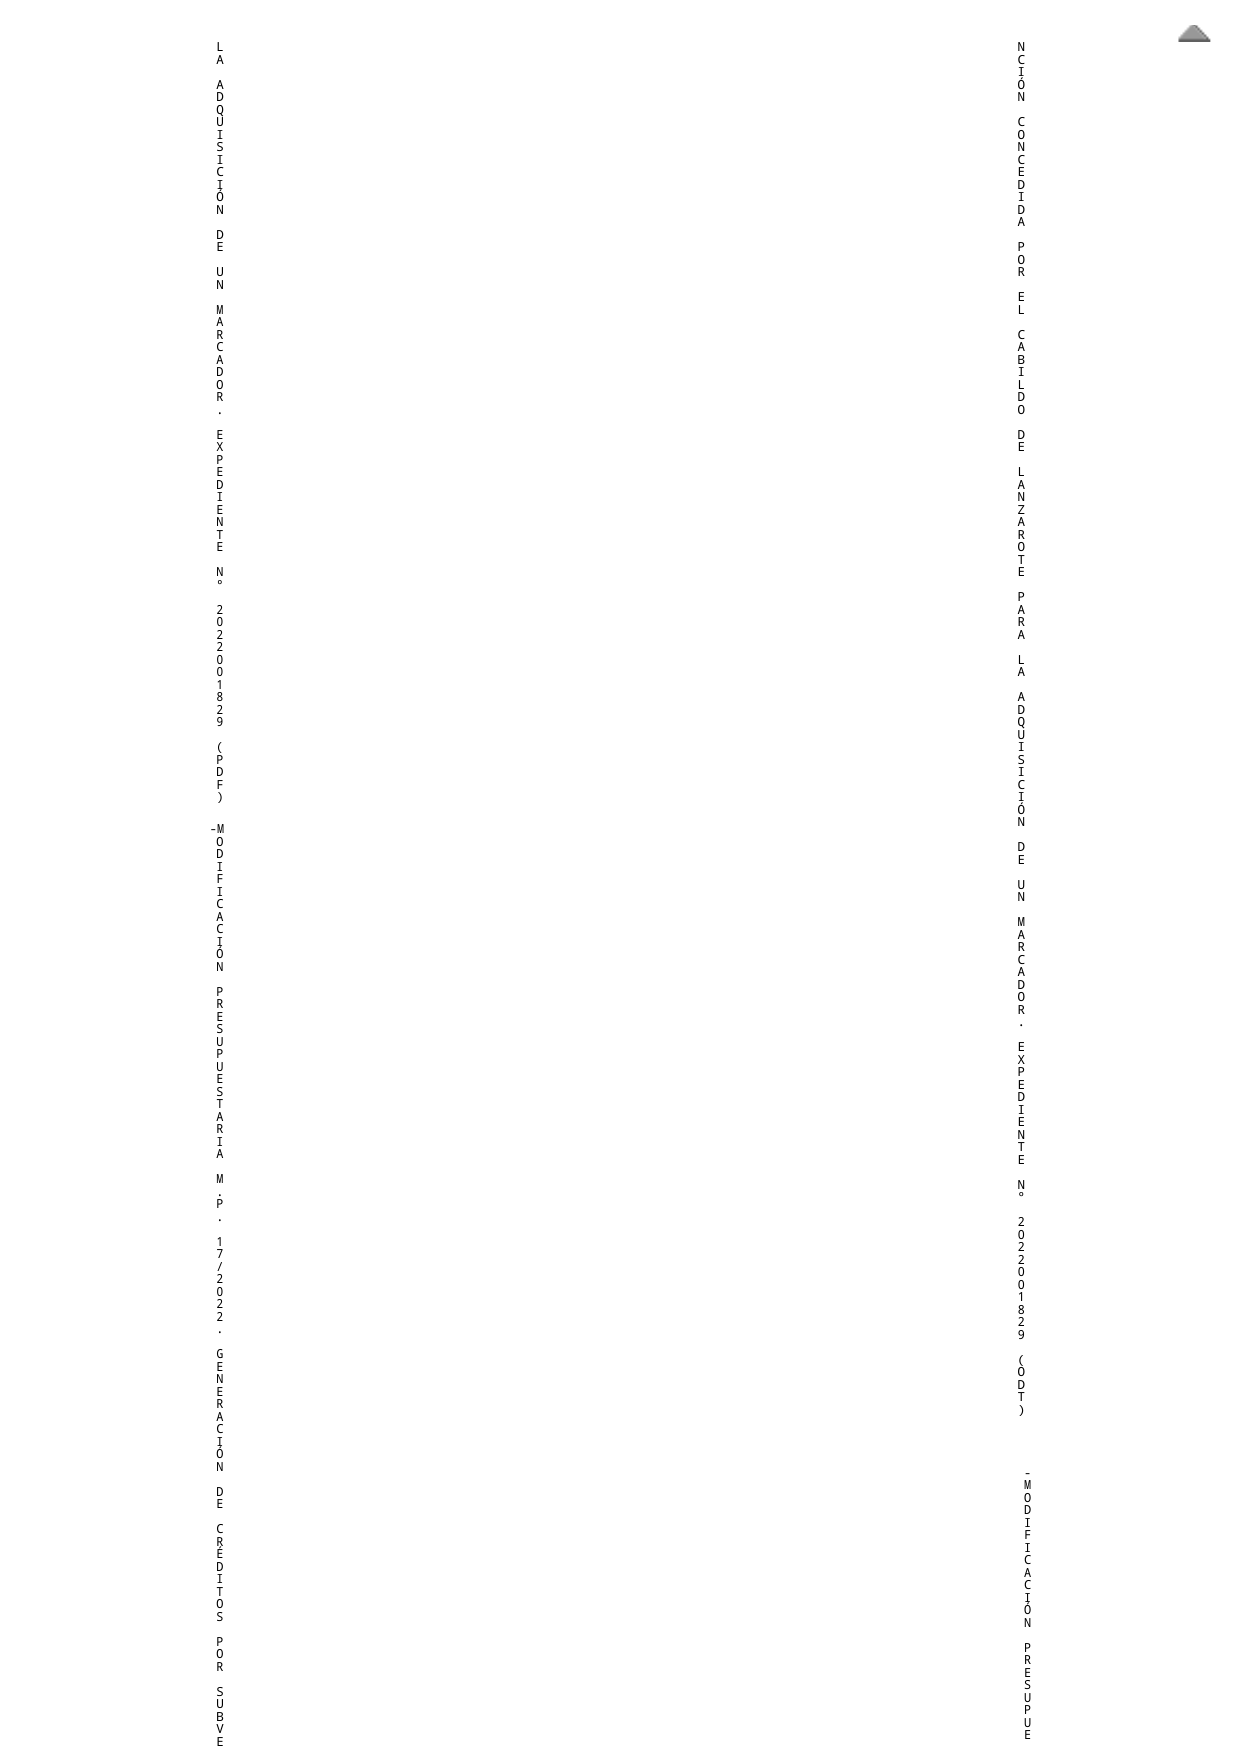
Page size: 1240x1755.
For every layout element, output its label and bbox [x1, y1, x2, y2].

picture [1177, 25, 1211, 42]
